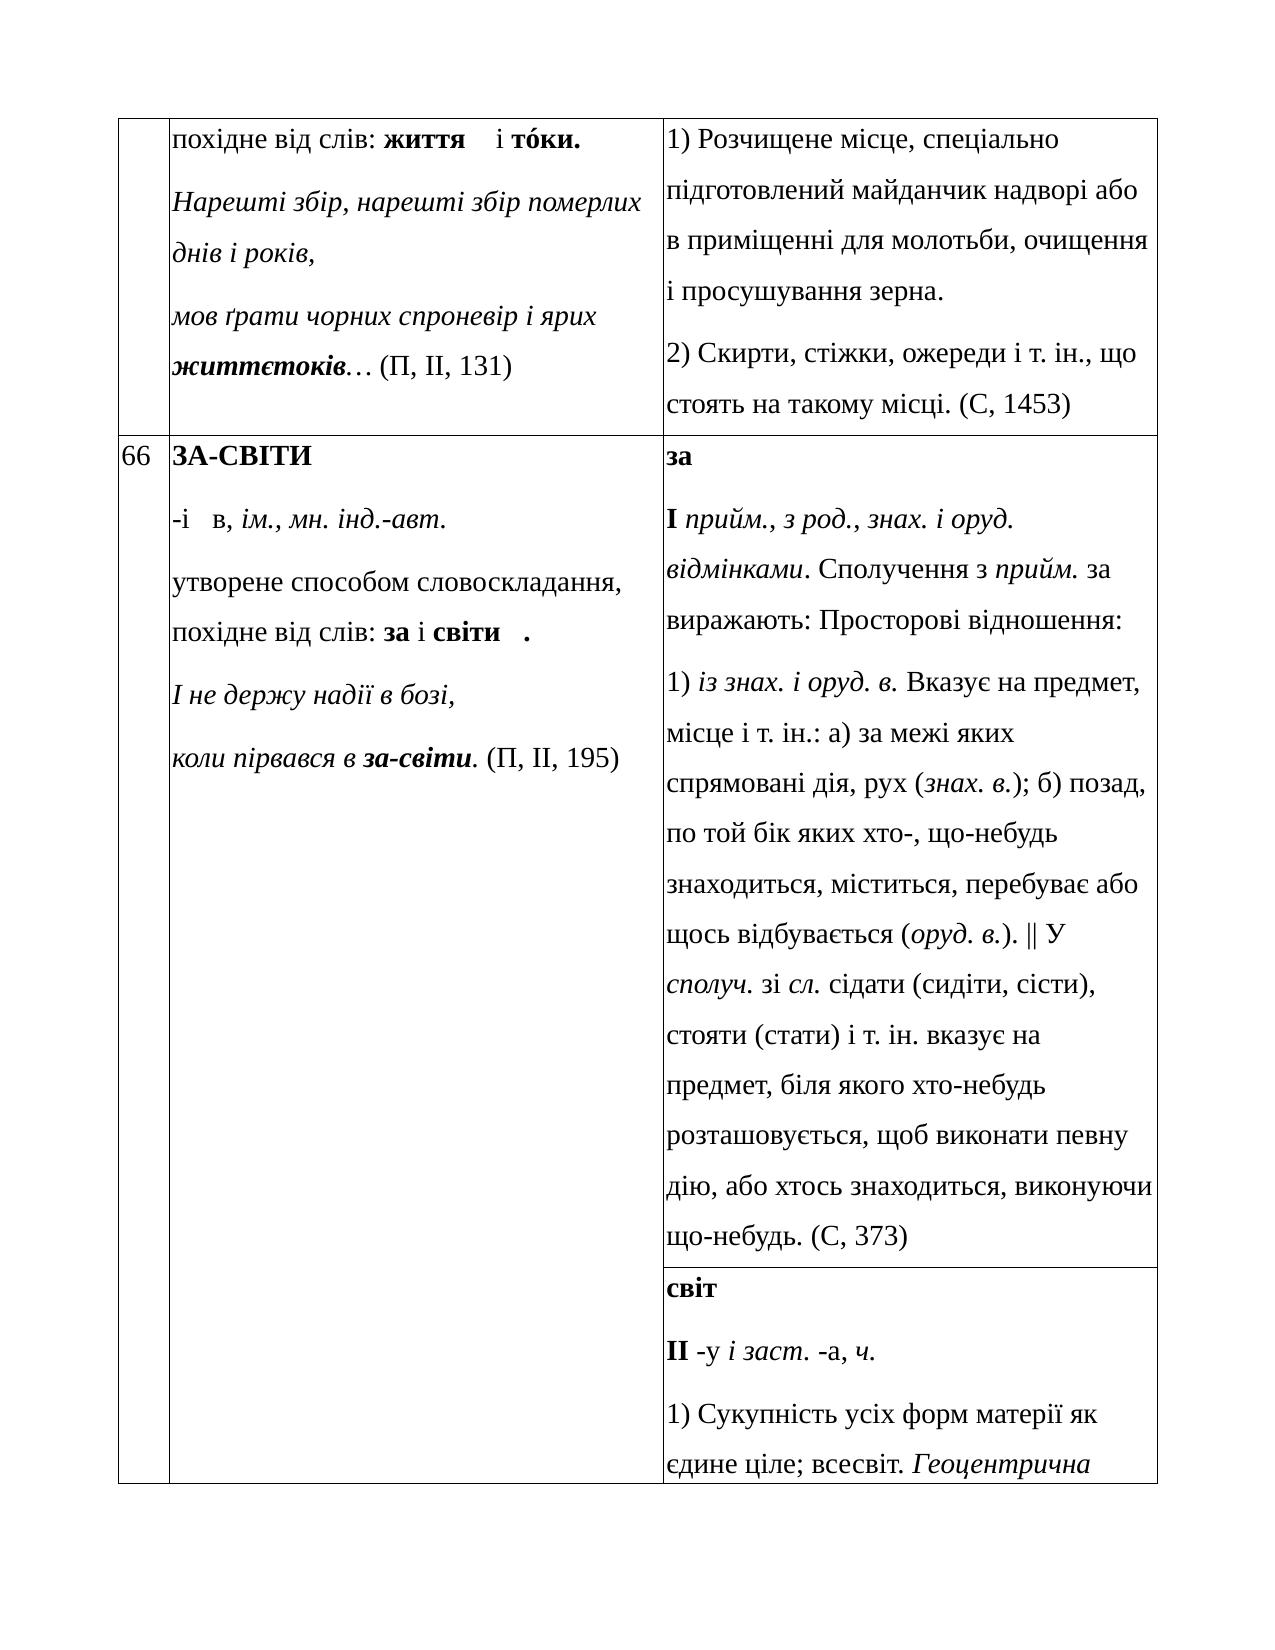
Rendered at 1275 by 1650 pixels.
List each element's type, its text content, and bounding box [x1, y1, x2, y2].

table_cell світ II -у і заст. -а, ч. 1) Сукупність усіх форм матерії як єдине ціле; всесвіт. Геоцентрична [664, 1268, 1157, 1483]
table_cell 1) Розчищене місце, спеціально підготовлений майданчик надворі або в приміщенні для молотьби, очищення і просушування зерна. 2) Скирти, стіжки, ожереди і т. ін., що стоять на такому місці. (С, 1453) [664, 119, 1157, 435]
table_cell ЗА-СВІТИ -ів, ім., мн. інд.-авт. утворене способом словоскладання, похідне від слів: за і світи. І не держу надії в бозі, коли пірвався в за-світи. (П, ІІ, 195) [170, 436, 663, 1483]
table_cell [119, 119, 169, 435]
table_cell похідне від слів: життя і тóки. Нарешті збір, нарешті збір померлих днів і років, мов ґрати чорних спроневір і ярих життєтоків… (П, ІІ, 131) [170, 119, 663, 435]
table_cell 66 [119, 436, 169, 1483]
table_cell за I прийм., з род., знах. і оруд. відмінками. Сполучення з прийм. за виражають: Просторові відношення: 1) із знах. і оруд. в. Вказує на предмет, місце і т. ін.: а) за межі яких спрямовані дія, рух (знах. в.); б) позад, по той бік яких хто-, що-небудь знаходиться, міститься, перебуває або щось відбувається (оруд. в.). || У сполуч. зі сл. сідати (сидіти, сісти), стояти (стати) і т. ін. вказує на предмет, біля якого хто-небудь розташовується, щоб виконати певну дію, або хтось знаходиться, виконуючи що-небудь. (С, 373) [664, 436, 1157, 1267]
